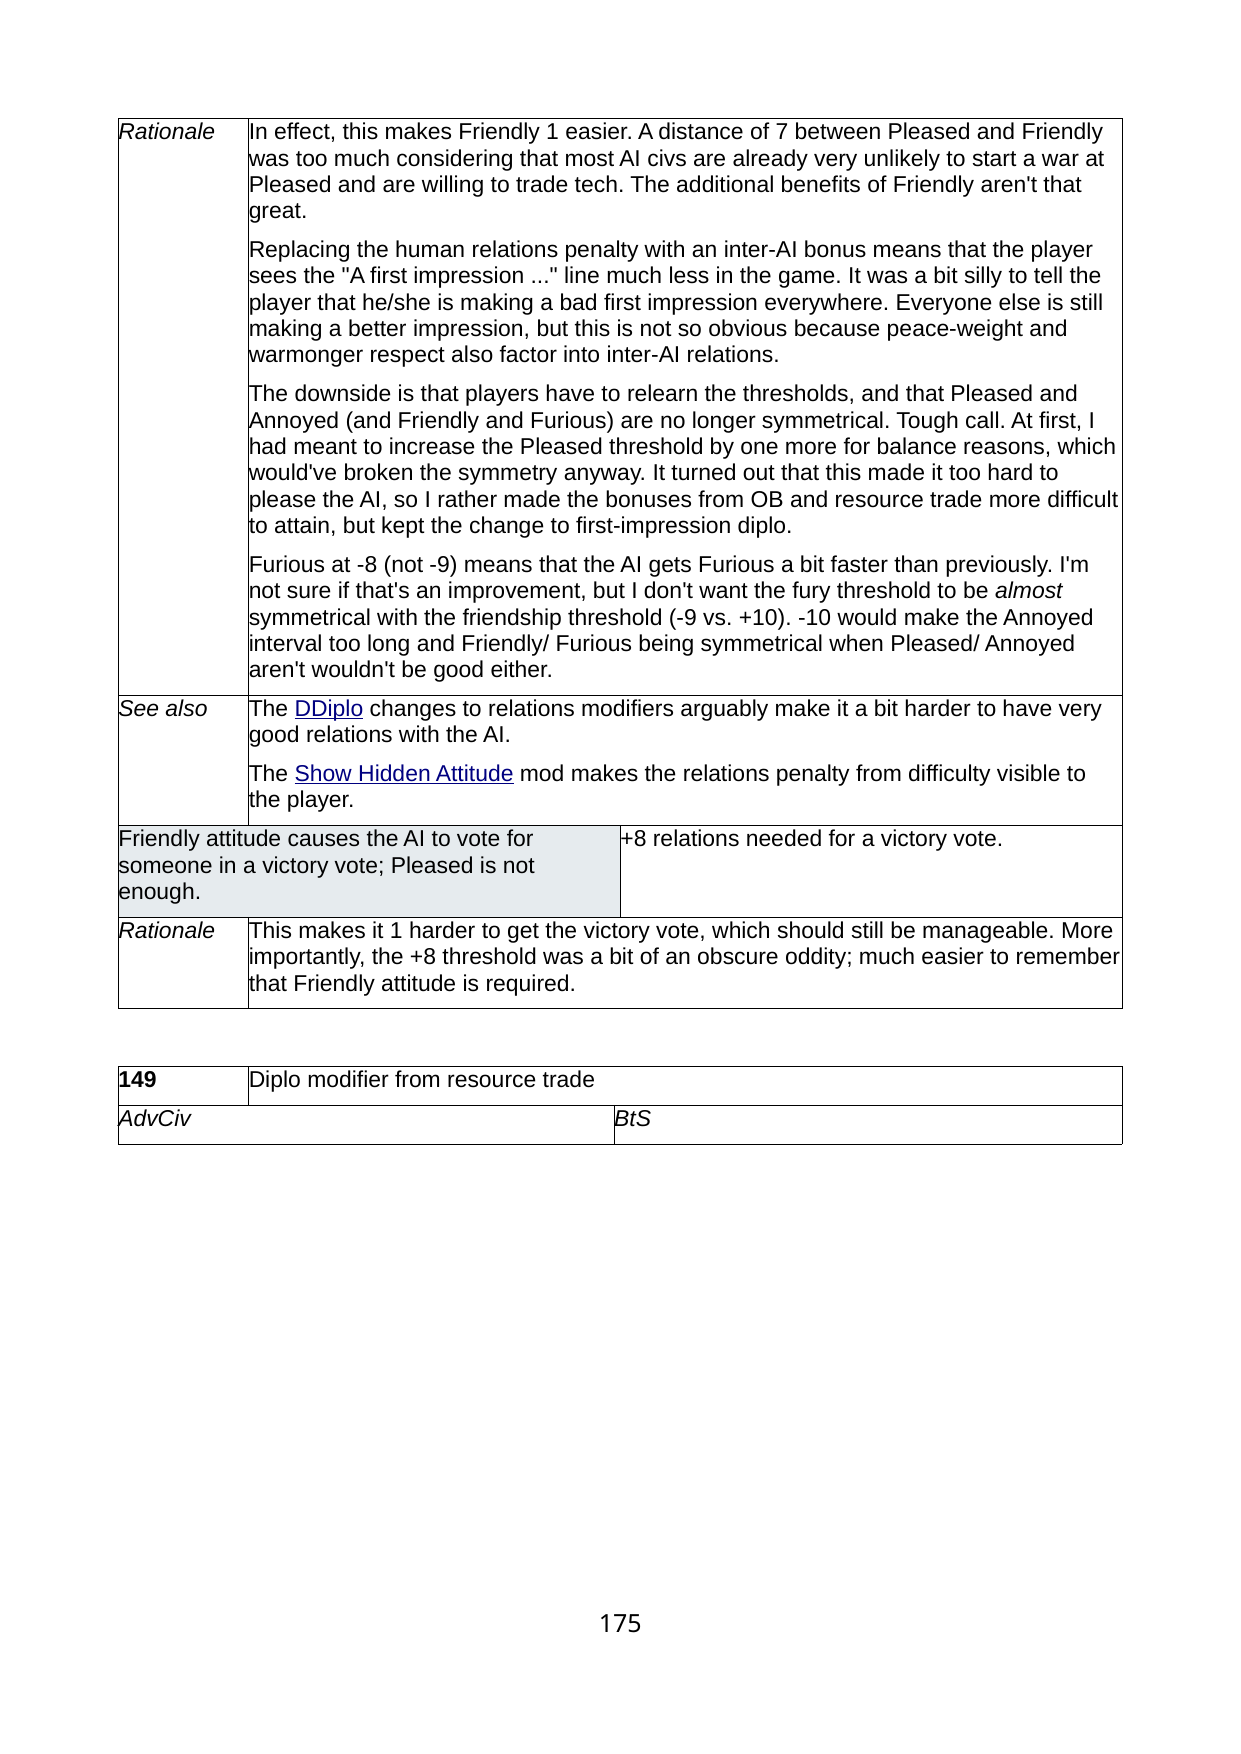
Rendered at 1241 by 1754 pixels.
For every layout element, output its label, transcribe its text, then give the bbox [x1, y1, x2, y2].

table_cell This makes it 1 harder to get the victory vote, which should still be manageable. More importantly, the +8 threshold was a bit of an obscure oddity; much easier to remember that Friendly attitude is required. [249, 918, 1122, 1008]
table_cell In effect, this makes Friendly 1 easier. A distance of 7 between Pleased and Friendly was too much considering that most AI civs are already very unlikely to start a war at Pleased and are willing to trade tech. The additional benefits of Friendly aren't that great. Replacing the human relations penalty with an inter-AI bonus means that the player sees the "A first impression ..." line much less in the game. It was a bit silly to tell the player that he/she is making a bad first impression everywhere. Everyone else is still making a better impression, but this is not so obvious because peace-weight and warmonger respect also factor into inter-AI relations. The downside is that players have to relearn the thresholds, and that Pleased and Annoyed (and Friendly and Furious) are no longer symmetrical. Tough call. At first, I had meant to increase the Pleased threshold by one more for balance reasons, which would've broken the symmetry anyway. It turned out that this made it too hard to please the AI, so I rather made the bonuses from OB and resource trade more difficult to attain, but kept the change to first-impression diplo. Furious at -8 (not -9) means that the AI gets Furious a bit faster than previously. I'm not sure if that's an improvement, but I don't want the fury threshold to be almost symmetrical with the friendship threshold (-9 vs. +10). -10 would make the Annoyed interval too long and Friendly/ Furious being symmetrical when Pleased/ Annoyed aren't wouldn't be good either. [249, 119, 1122, 695]
table_cell BtS [615, 1106, 1122, 1144]
table_cell See also [119, 696, 248, 825]
table_header Diplo modifier from resource trade [249, 1067, 1122, 1105]
table_cell Rationale [119, 918, 248, 1008]
table_cell Rationale [119, 119, 248, 695]
table_cell The DDiplo changes to relations modifiers arguably make it a bit harder to have very good relations with the AI. The Show Hidden Attitude mod makes the relations penalty from difficulty visible to the player. [249, 696, 1122, 825]
table_header 149 [119, 1067, 248, 1105]
table_cell +8 relations needed for a victory vote. [621, 826, 1122, 917]
table_cell AdvCiv [119, 1106, 614, 1144]
table_cell Friendly attitude causes the AI to vote for someone in a victory vote; Pleased is not enough. [119, 826, 620, 917]
